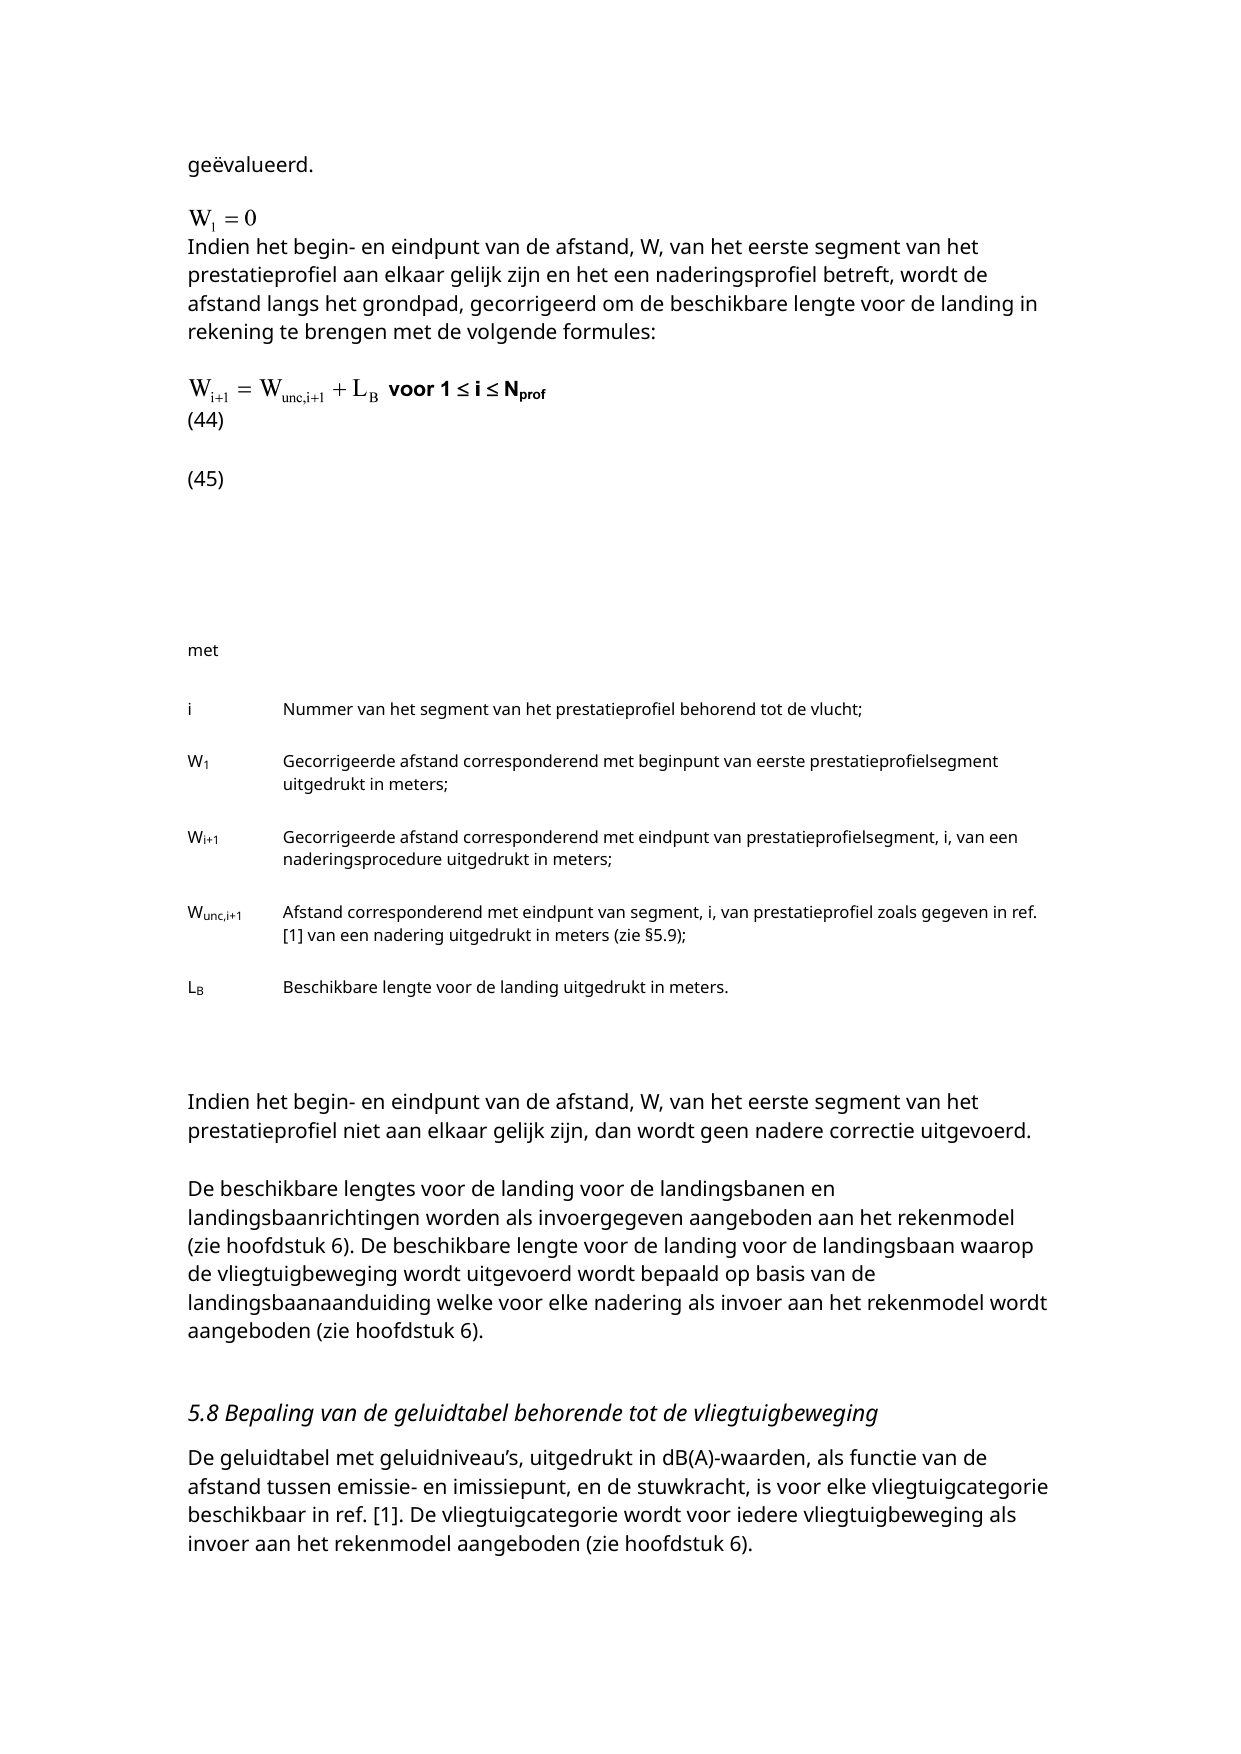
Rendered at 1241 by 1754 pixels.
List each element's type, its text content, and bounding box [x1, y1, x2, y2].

table_cell Wunc,i+1 [188, 901, 283, 976]
text (45) [187, 464, 1053, 492]
table_cell LB [188, 976, 283, 1029]
table_cell Nummer van het segment van het prestatieprofiel behorend tot de vlucht; [283, 697, 1053, 750]
table_header [283, 580, 1053, 639]
table_cell Afstand corresponderend met eindpunt van segment, i, van prestatieprofiel zoals gegeven in ref. [1] van een nadering uitgedrukt in meters (zie §5.9); [283, 901, 1053, 976]
text Indien het begin- en eindpunt van de afstand, W, van het eerste segment van het prestatieprofiel aan elkaar gelijk zijn en het een naderingsprofiel betreft, wordt de afstand langs het grondpad, gecorrigeerd om de beschikbare lengte voor de landing in rekening te brengen met de volgende formules: [187, 208, 1053, 346]
table_cell [283, 639, 1053, 697]
text De beschikbare lengtes voor de landing voor de landingsbanen en landingsbaanrichtingen worden als invoergegeven aangeboden aan het rekenmodel (zie hoofdstuk 6). De beschikbare lengte voor de landing voor de landingsbaan waarop de vliegtuigbeweging wordt uitgevoerd wordt bepaald op basis van de landingsbaanaanduiding welke voor elke nadering als invoer aan het rekenmodel wordt aangeboden (zie hoofdstuk 6). [187, 1174, 1053, 1345]
table_cell i [188, 697, 283, 750]
table_cell Beschikbare lengte voor de landing uitgedrukt in meters. [283, 976, 1053, 1029]
table_cell W1 [188, 750, 283, 825]
picture [187, 208, 258, 232]
picture [187, 375, 549, 406]
text (44) [187, 406, 1053, 434]
table_cell Wi+1 [188, 825, 283, 901]
table_cell Gecorrigeerde afstand corresponderend met eindpunt van prestatieprofielsegment, i, van een naderingsprocedure uitgedrukt in meters; [283, 825, 1053, 901]
table_header [188, 580, 283, 639]
subtitle 5.8 Bepaling van de geluidtabel behorende tot de vliegtuigbeweging [187, 1397, 1053, 1428]
text Indien het begin- en eindpunt van de afstand, W, van het eerste segment van het prestatieprofiel niet aan elkaar gelijk zijn, dan wordt geen nadere correctie uitgevoerd. [187, 1087, 1053, 1144]
table_cell met [188, 639, 283, 697]
text De geluidtabel met geluidniveau’s, uitgedrukt in dB(A)-waarden, als functie van de afstand tussen emissie- en imissiepunt, en de stuwkracht, is voor elke vliegtuigcategorie beschikbaar in ref. [1]. De vliegtuigcategorie wordt voor iedere vliegtuigbeweging als invoer aan het rekenmodel aangeboden (zie hoofdstuk 6). [187, 1443, 1053, 1557]
text geëvalueerd. [187, 150, 1053, 178]
table_cell Gecorrigeerde afstand corresponderend met beginpunt van eerste prestatieprofielsegment uitgedrukt in meters; [283, 750, 1053, 825]
